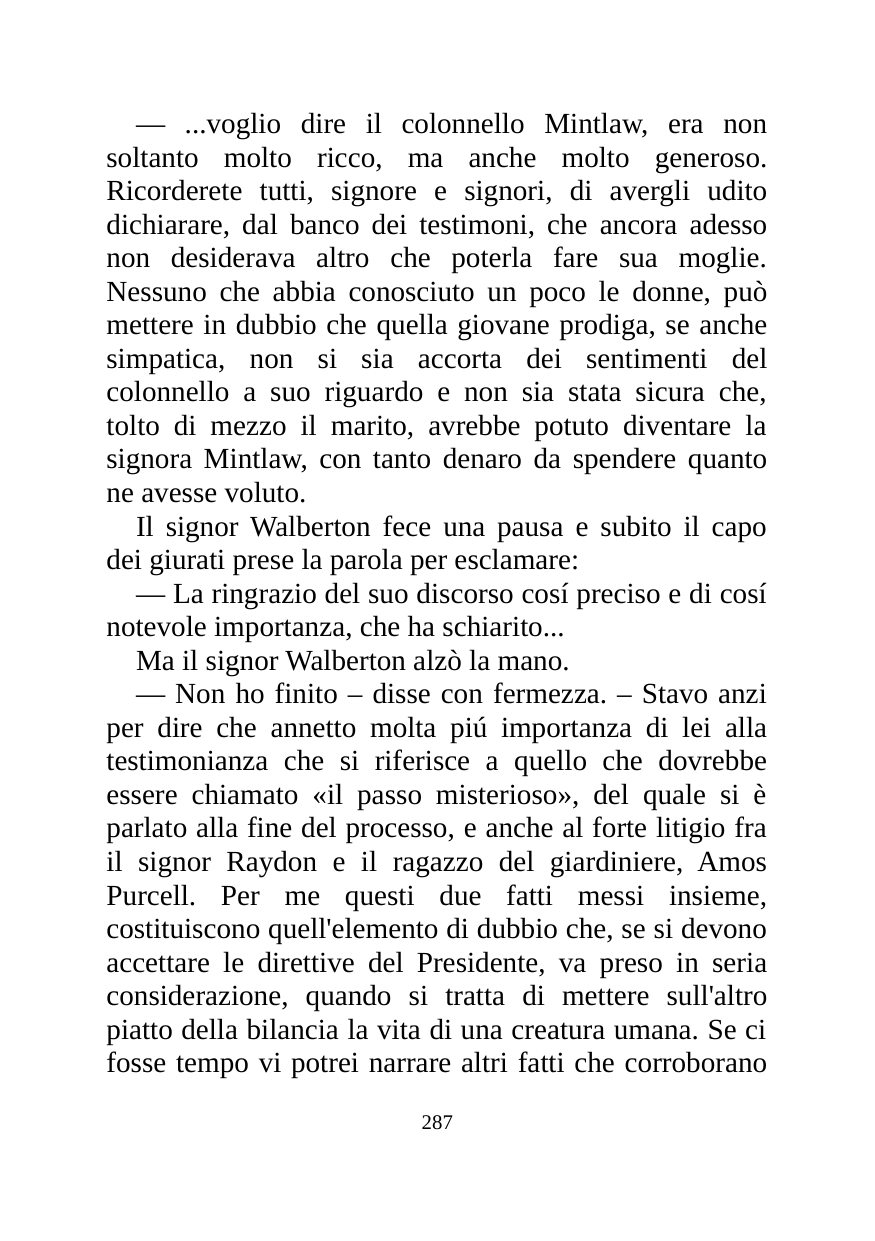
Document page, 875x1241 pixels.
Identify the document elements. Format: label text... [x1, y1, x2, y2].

text Ma il signor Walberton alzò la mano. [106, 643, 768, 676]
text — La ringrazio del suo discorso cosí preciso e di cosí notevole importanza, che ha schiarito... [106, 576, 768, 643]
text Il signor Walberton fece una pausa e subito il capo dei giurati prese la parola per esclamare: [106, 509, 768, 576]
text — ...voglio dire il colonnello Mintlaw, era non soltanto molto ricco, ma anche molto generoso. Ricorderete tutti, signore e signori, di avergli udito dichiarare, dal banco dei testimoni, che ancora adesso non desiderava altro che poterla fare sua moglie. Nessuno che abbia conosciuto un poco le donne, può mettere in dubbio che quella giovane prodiga, se anche simpatica, non si sia accorta dei sentimenti del colonnello a suo riguardo e non sia stata sicura che, tolto di mezzo il marito, avrebbe potuto diventare la signora Mintlaw, con tanto denaro da spendere quanto ne avesse voluto. [106, 106, 768, 509]
text — Non ho finito – disse con fermezza. – Stavo anzi per dire che annetto molta piú importanza di lei alla testimonianza che si riferisce a quello che dovrebbe essere chiamato «il passo misterioso», del quale si è parlato alla fine del processo, e anche al forte litigio fra il signor Raydon e il ragazzo del giardiniere, Amos Purcell. Per me questi due fatti messi insieme, costituiscono quell'elemento di dubbio che, se si devono accettare le direttive del Presidente, va preso in seria considerazione, quando si tratta di mettere sull'altro piatto della bilancia la vita di una creatura umana. Se ci fosse tempo vi potrei narrare altri fatti che corroborano [106, 676, 768, 1079]
